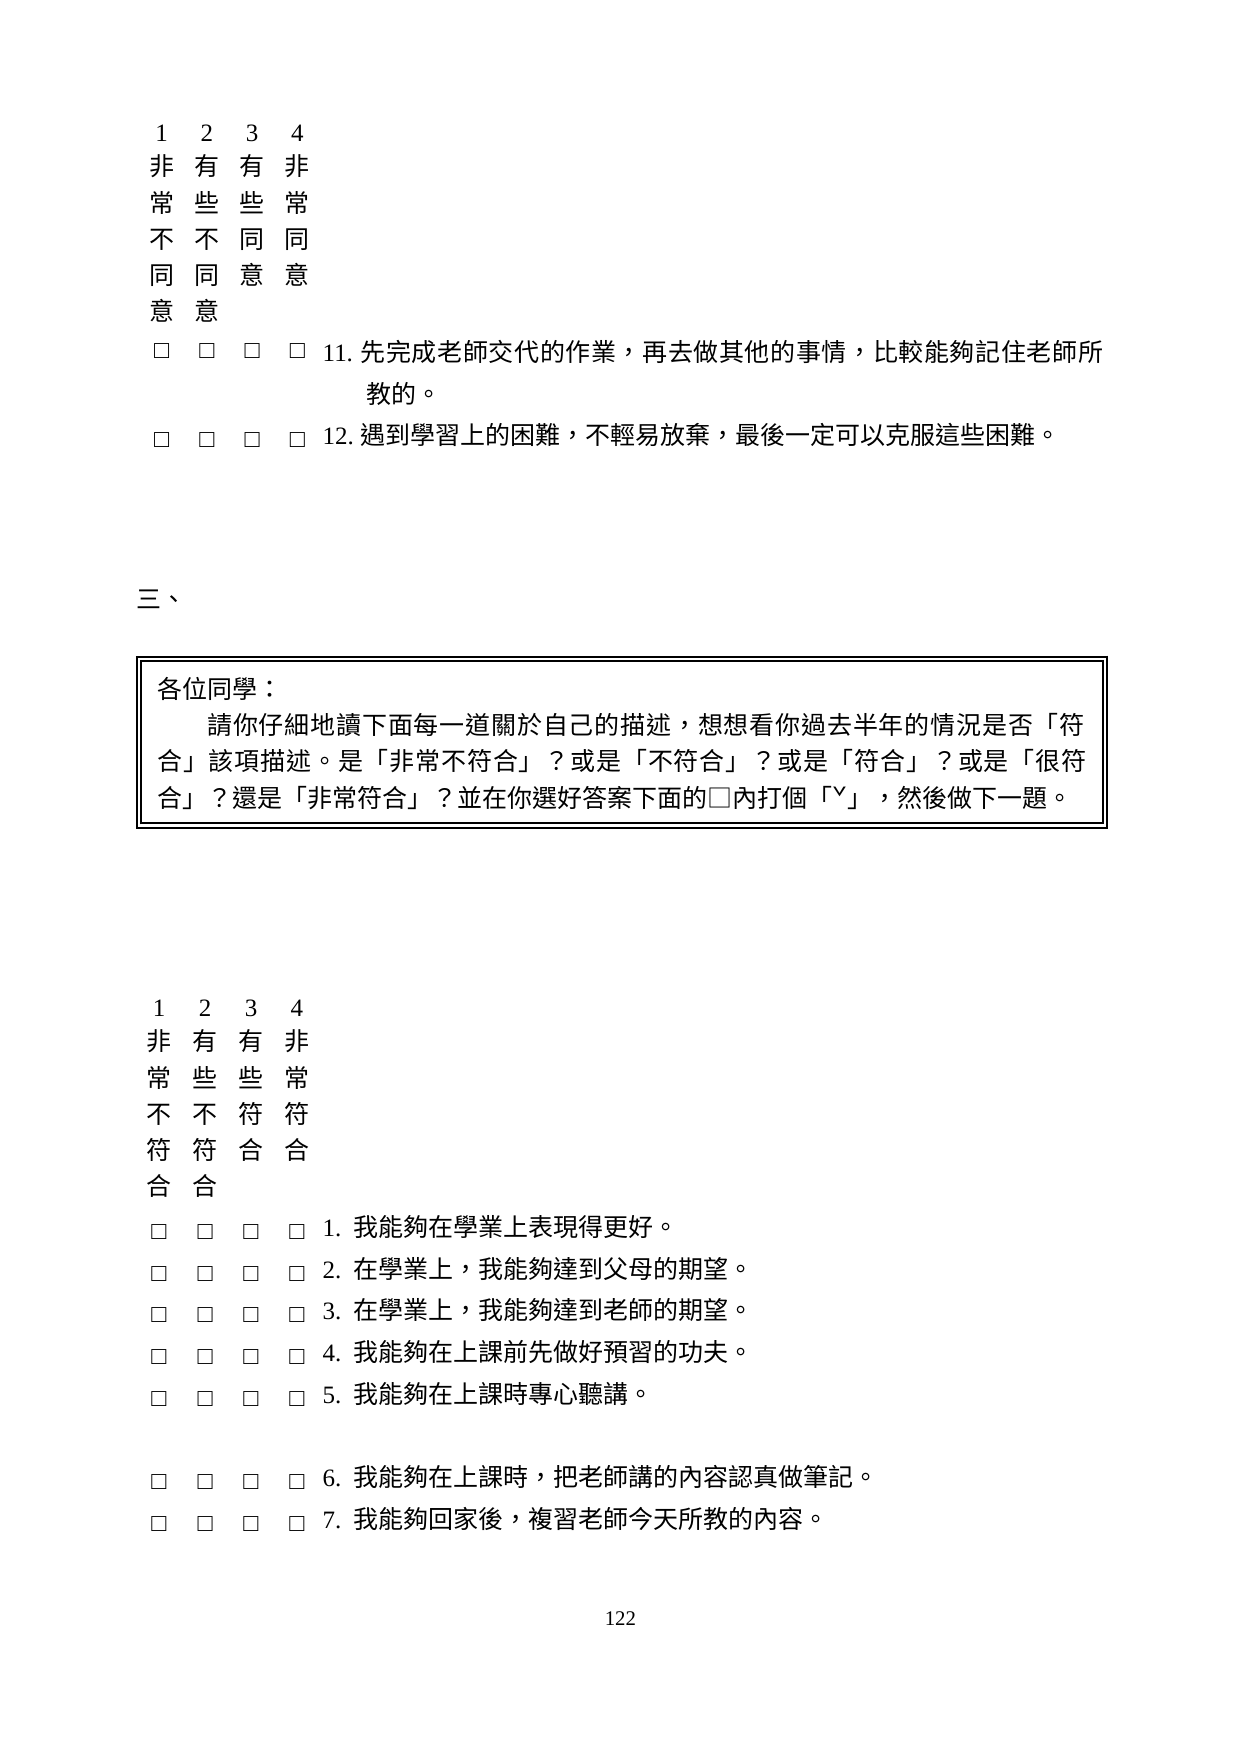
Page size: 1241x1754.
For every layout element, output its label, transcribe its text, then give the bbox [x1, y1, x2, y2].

table_cell □ [182, 1453, 228, 1495]
table_cell □ [274, 1245, 319, 1286]
table_cell 2. 在學業上，我能夠達到父母的期望。 [320, 1245, 1108, 1286]
table_header 2 有些不符合 [182, 993, 228, 1203]
table_cell 12. 遇到學習上的困難，不輕易放棄，最後一定可以克服這些困難。 [320, 411, 1108, 453]
table_cell □ [182, 1203, 228, 1245]
table_cell 4. 我能夠在上課前先做好預習的功夫。 [320, 1328, 1108, 1370]
table_cell 7. 我能夠回家後，複習老師今天所教的內容。 [320, 1495, 1108, 1536]
table_cell □ [139, 411, 184, 453]
table_cell □ [274, 1495, 319, 1536]
table_cell □ [136, 1245, 182, 1286]
table_header 3 有些符合 [228, 993, 274, 1203]
table_cell □ [229, 411, 274, 453]
table_cell 5. 我能夠在上課時專心聽講。 [320, 1370, 1108, 1411]
table_cell [136, 1411, 182, 1453]
table_cell □ [228, 1203, 274, 1245]
table_cell □ [274, 1203, 319, 1245]
table_cell □ [228, 1245, 274, 1286]
table_header 3 有些同意 [229, 118, 274, 328]
table_cell □ [228, 1328, 274, 1370]
table_cell □ [136, 1370, 182, 1411]
table_cell □ [184, 411, 229, 453]
table_cell □ [228, 1286, 274, 1328]
table_cell □ [182, 1245, 228, 1286]
table_cell □ [136, 1203, 182, 1245]
table_header 2 有些不同意 [184, 118, 229, 328]
table_header 4 非常同意 [274, 118, 319, 328]
text 三、 [136, 556, 1104, 618]
table_header [320, 118, 1108, 328]
table_cell □ [274, 1453, 319, 1495]
table_cell □ [182, 1286, 228, 1328]
table_cell □ [182, 1328, 228, 1370]
table_cell □ [274, 1286, 319, 1328]
table_header [320, 993, 1108, 1203]
table_cell □ [184, 328, 229, 411]
table_cell □ [136, 1495, 182, 1536]
table_cell □ [182, 1495, 228, 1536]
table_cell □ [228, 1495, 274, 1536]
table_cell □ [182, 1370, 228, 1411]
table_cell □ [274, 328, 319, 411]
table_cell □ [229, 328, 274, 411]
table_cell □ [228, 1453, 274, 1495]
table_cell □ [274, 411, 319, 453]
table_cell [228, 1411, 274, 1453]
table_cell 1. 我能夠在學業上表現得更好。 [320, 1203, 1108, 1245]
table_cell 11. 先完成老師交代的作業，再去做其他的事情，比較能夠記住老師所教的。 [320, 328, 1108, 411]
table_header 1 非常不符合 [136, 993, 182, 1203]
table_cell □ [136, 1453, 182, 1495]
table_header 4 非常符合 [274, 993, 319, 1203]
table_cell 6. 我能夠在上課時，把老師講的內容認真做筆記。 [320, 1453, 1108, 1495]
table_cell □ [136, 1328, 182, 1370]
table_cell [274, 1411, 319, 1453]
table_cell □ [274, 1328, 319, 1370]
text 各位同學： [157, 669, 1087, 706]
table_cell 3. 在學業上，我能夠達到老師的期望。 [320, 1286, 1108, 1328]
table_cell □ [274, 1370, 319, 1411]
table_cell □ [228, 1370, 274, 1411]
text 請你仔細地讀下面每一道關於自己的描述，想想看你過去半年的情況是否「符合」該項描述。是「非常不符合」？或是「不符合」？或是「符合」？或是「很符合」？還是「非常符合」？並在你選好答案下面的□內打個「ˇ」，然後做下一題。 [157, 706, 1087, 814]
table_cell [320, 1411, 1108, 1453]
table_cell □ [139, 328, 184, 411]
table_header 1 非常不同意 [139, 118, 184, 328]
table_cell □ [136, 1286, 182, 1328]
table_cell [182, 1411, 228, 1453]
